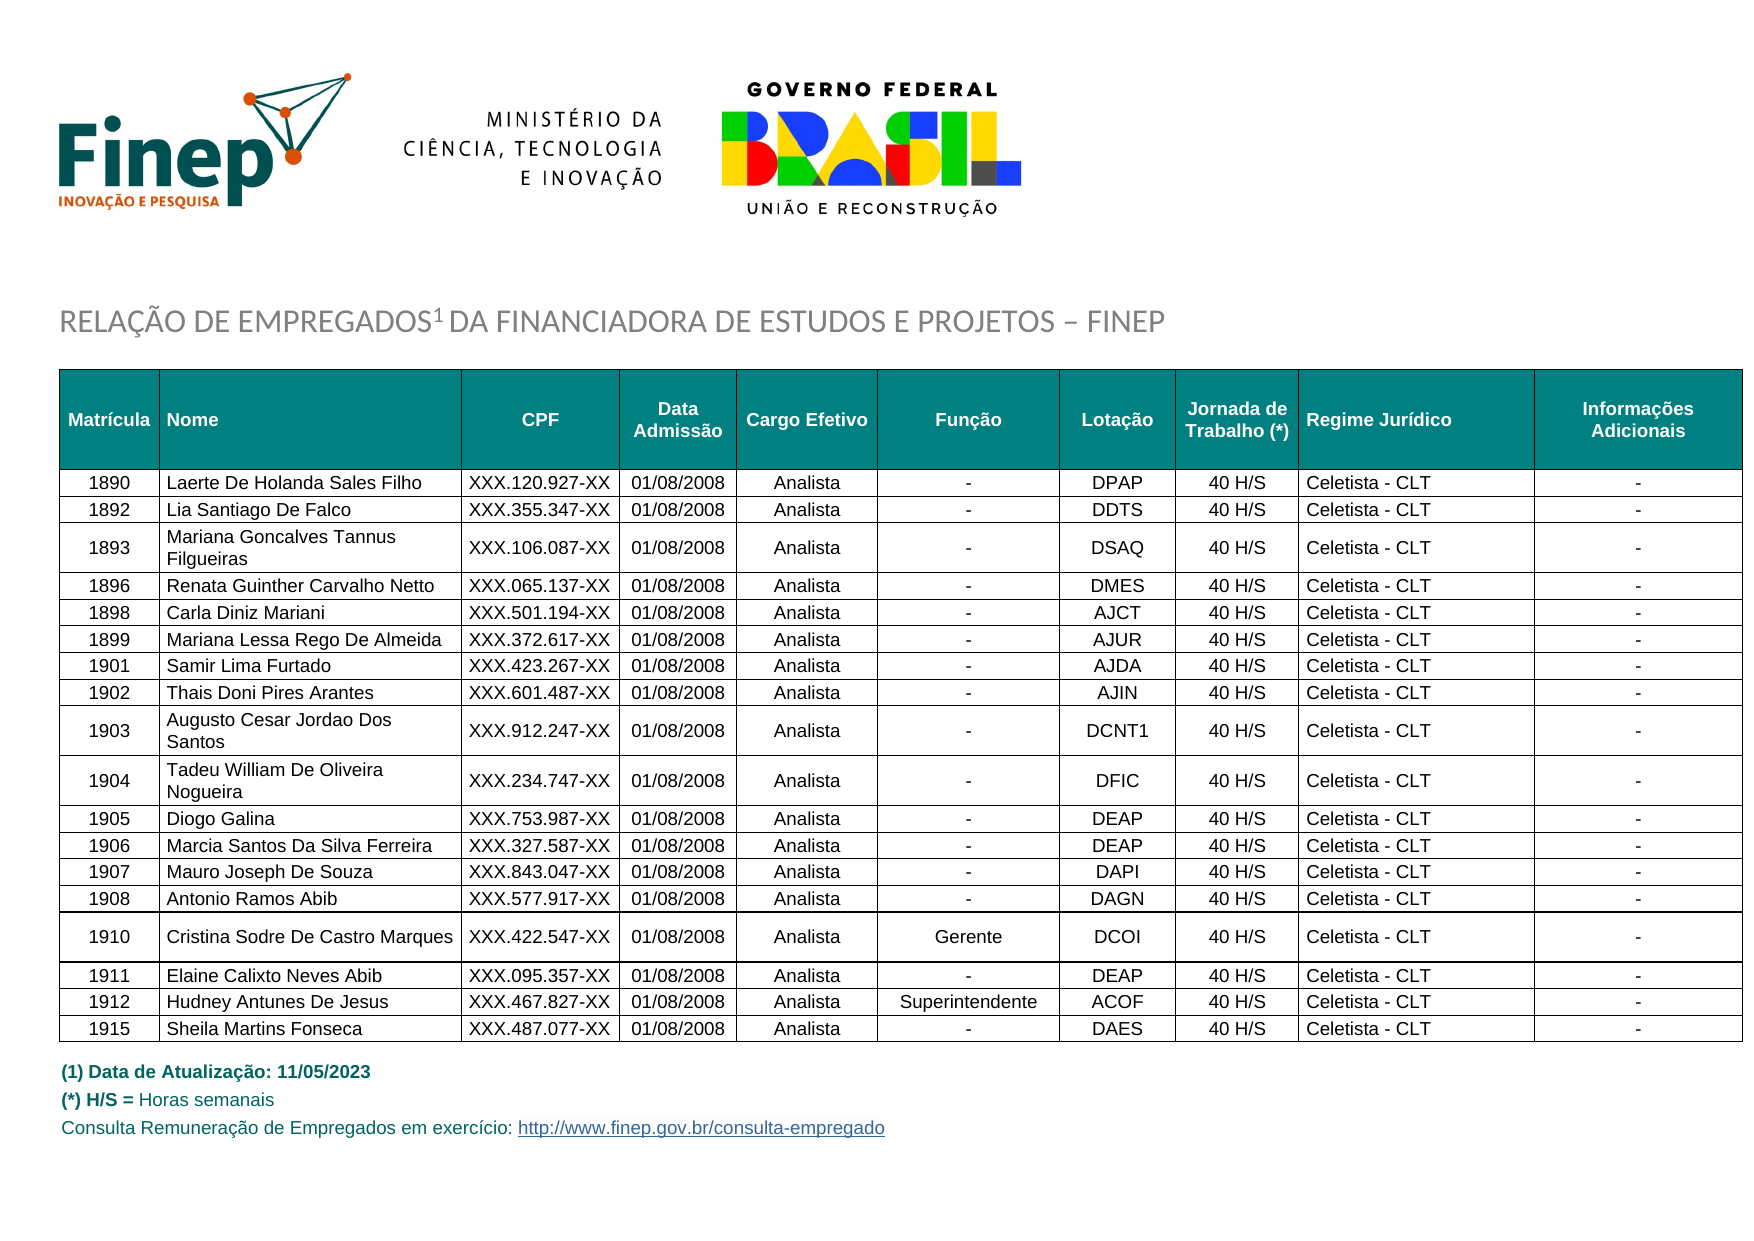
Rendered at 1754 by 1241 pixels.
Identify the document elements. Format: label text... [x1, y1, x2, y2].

table_cell 1908 [60, 886, 159, 911]
table_cell 1915 [60, 1016, 159, 1041]
table_cell 1912 [60, 989, 159, 1014]
table_cell Celetista - CLT [1299, 913, 1534, 961]
table_cell Thais Doni Pires Arantes [160, 680, 461, 705]
table_cell - [878, 653, 1059, 678]
table_cell - [878, 626, 1059, 652]
table_cell - [1535, 497, 1742, 522]
table_cell Tadeu William De Oliveira Nogueira [160, 756, 461, 805]
table_cell XXX.577.917-XX [462, 886, 619, 911]
table_cell Marcia Santos Da Silva Ferreira [160, 833, 461, 858]
table_cell Analista [737, 470, 877, 496]
table_cell - [1535, 756, 1742, 805]
table_cell Celetista - CLT [1299, 626, 1534, 652]
table_cell 01/08/2008 [620, 600, 736, 625]
table_cell 1898 [60, 600, 159, 625]
table_cell 1903 [60, 706, 159, 755]
table_cell - [878, 706, 1059, 755]
table_cell - [878, 470, 1059, 496]
table_cell Cristina Sodre De Castro Marques [160, 913, 461, 961]
table_cell DAES [1060, 1016, 1175, 1041]
table_cell Analista [737, 680, 877, 705]
table_cell Celetista - CLT [1299, 756, 1534, 805]
table_cell Celetista - CLT [1299, 886, 1534, 911]
table_cell Analista [737, 706, 877, 755]
table_cell DEAP [1060, 833, 1175, 858]
table_cell 01/08/2008 [620, 963, 736, 988]
table_cell - [878, 833, 1059, 858]
table_cell Celetista - CLT [1299, 470, 1534, 496]
table_cell 01/08/2008 [620, 626, 736, 652]
table_cell Celetista - CLT [1299, 497, 1534, 522]
table_cell XXX.372.617-XX [462, 626, 619, 652]
table_cell 01/08/2008 [620, 653, 736, 678]
table_cell 01/08/2008 [620, 859, 736, 885]
table_cell - [1535, 573, 1742, 599]
table_cell Analista [737, 989, 877, 1014]
table_cell 40 H/S [1176, 523, 1298, 572]
table_cell - [878, 1016, 1059, 1041]
table_cell Lia Santiago De Falco [160, 497, 461, 522]
table_cell Laerte De Holanda Sales Filho [160, 470, 461, 496]
table_cell - [1535, 680, 1742, 705]
table_header Nome [160, 370, 461, 469]
table_cell - [1535, 523, 1742, 572]
table_header Lotação [1060, 370, 1175, 469]
table_cell Hudney Antunes De Jesus [160, 989, 461, 1014]
table_cell - [878, 680, 1059, 705]
table_cell Celetista - CLT [1299, 859, 1534, 885]
table_cell 01/08/2008 [620, 833, 736, 858]
table_cell Analista [737, 756, 877, 805]
table_header Regime Jurídico [1299, 370, 1534, 469]
table_cell XXX.753.987-XX [462, 806, 619, 832]
table_cell Mariana Goncalves Tannus Filgueiras [160, 523, 461, 572]
table_cell DCNT1 [1060, 706, 1175, 755]
table_cell - [878, 573, 1059, 599]
table_header Cargo Efetivo [737, 370, 877, 469]
table_cell 40 H/S [1176, 497, 1298, 522]
table_cell DAGN [1060, 886, 1175, 911]
table_cell Celetista - CLT [1299, 523, 1534, 572]
table_cell - [878, 497, 1059, 522]
table_cell Analista [737, 963, 877, 988]
table_cell XXX.501.194-XX [462, 600, 619, 625]
table_cell Superintendente [878, 989, 1059, 1014]
table_cell 40 H/S [1176, 886, 1298, 911]
table_cell 01/08/2008 [620, 756, 736, 805]
table_cell Diogo Galina [160, 806, 461, 832]
table_cell XXX.106.087-XX [462, 523, 619, 572]
table_cell Mariana Lessa Rego De Almeida [160, 626, 461, 652]
table_cell 01/08/2008 [620, 913, 736, 961]
table_cell 01/08/2008 [620, 989, 736, 1014]
table_cell - [1535, 859, 1742, 885]
table_cell 1902 [60, 680, 159, 705]
table_cell - [878, 523, 1059, 572]
table_cell Analista [737, 833, 877, 858]
table_cell - [878, 963, 1059, 988]
table_cell AJDA [1060, 653, 1175, 678]
table_cell Celetista - CLT [1299, 680, 1534, 705]
table_cell Samir Lima Furtado [160, 653, 461, 678]
table_cell Celetista - CLT [1299, 1016, 1534, 1041]
table_cell 40 H/S [1176, 963, 1298, 988]
table_cell 1911 [60, 963, 159, 988]
table_cell DDTS [1060, 497, 1175, 522]
table_cell Analista [737, 913, 877, 961]
table_cell 40 H/S [1176, 706, 1298, 755]
table_cell 40 H/S [1176, 626, 1298, 652]
table_cell - [878, 806, 1059, 832]
table_header Jornada de Trabalho (*) [1176, 370, 1298, 469]
table_cell Analista [737, 600, 877, 625]
table_cell 01/08/2008 [620, 680, 736, 705]
table_cell Carla Diniz Mariani [160, 600, 461, 625]
table_cell DSAQ [1060, 523, 1175, 572]
table_cell - [1535, 653, 1742, 678]
table_cell Celetista - CLT [1299, 706, 1534, 755]
table_cell - [878, 600, 1059, 625]
table_cell 40 H/S [1176, 573, 1298, 599]
table_cell XXX.423.267-XX [462, 653, 619, 678]
table_cell XXX.234.747-XX [462, 756, 619, 805]
table_cell 1899 [60, 626, 159, 652]
table_cell XXX.422.547-XX [462, 913, 619, 961]
table_cell XXX.095.357-XX [462, 963, 619, 988]
table_cell AJUR [1060, 626, 1175, 652]
table_cell Mauro Joseph De Souza [160, 859, 461, 885]
table_header Informações Adicionais [1535, 370, 1742, 469]
table_cell 1907 [60, 859, 159, 885]
table_cell 1910 [60, 913, 159, 961]
table_cell Analista [737, 653, 877, 678]
table_cell 01/08/2008 [620, 573, 736, 599]
table_cell 1890 [60, 470, 159, 496]
table_cell XXX.912.247-XX [462, 706, 619, 755]
table_cell Celetista - CLT [1299, 833, 1534, 858]
table_cell 1905 [60, 806, 159, 832]
table_cell 01/08/2008 [620, 706, 736, 755]
table_cell DEAP [1060, 806, 1175, 832]
table_cell 40 H/S [1176, 1016, 1298, 1041]
table_cell Celetista - CLT [1299, 653, 1534, 678]
table_cell - [1535, 470, 1742, 496]
table_cell Renata Guinther Carvalho Netto [160, 573, 461, 599]
table_cell ACOF [1060, 989, 1175, 1014]
table_cell XXX.065.137-XX [462, 573, 619, 599]
table_cell Celetista - CLT [1299, 600, 1534, 625]
table_cell Augusto Cesar Jordao Dos Santos [160, 706, 461, 755]
table_cell Celetista - CLT [1299, 573, 1534, 599]
table_cell 40 H/S [1176, 806, 1298, 832]
table_cell Celetista - CLT [1299, 989, 1534, 1014]
table_cell 40 H/S [1176, 756, 1298, 805]
table_cell Analista [737, 806, 877, 832]
table_cell 40 H/S [1176, 913, 1298, 961]
table_cell - [1535, 963, 1742, 988]
table_cell 01/08/2008 [620, 886, 736, 911]
table_cell Sheila Martins Fonseca [160, 1016, 461, 1041]
table_cell Antonio Ramos Abib [160, 886, 461, 911]
table_cell 1892 [60, 497, 159, 522]
table_cell Analista [737, 886, 877, 911]
table_cell - [1535, 913, 1742, 961]
table_cell 01/08/2008 [620, 523, 736, 572]
table_cell 1906 [60, 833, 159, 858]
table_cell DMES [1060, 573, 1175, 599]
table_cell - [1535, 706, 1742, 755]
table_cell 1896 [60, 573, 159, 599]
table_cell DAPI [1060, 859, 1175, 885]
table_cell 40 H/S [1176, 470, 1298, 496]
table_cell 01/08/2008 [620, 806, 736, 832]
table_cell 40 H/S [1176, 989, 1298, 1014]
table_cell - [878, 859, 1059, 885]
table_header CPF [462, 370, 619, 469]
table_cell Celetista - CLT [1299, 806, 1534, 832]
table_cell 40 H/S [1176, 653, 1298, 678]
table_cell Gerente [878, 913, 1059, 961]
table_cell - [1535, 886, 1742, 911]
table_cell - [1535, 989, 1742, 1014]
table_cell - [1535, 1016, 1742, 1041]
table_cell Analista [737, 626, 877, 652]
table_cell XXX.467.827-XX [462, 989, 619, 1014]
table_cell Elaine Calixto Neves Abib [160, 963, 461, 988]
table_cell 40 H/S [1176, 833, 1298, 858]
table_cell 40 H/S [1176, 680, 1298, 705]
table_cell - [878, 756, 1059, 805]
table_header Data Admissão [620, 370, 736, 469]
table_cell XXX.601.487-XX [462, 680, 619, 705]
table_cell XXX.327.587-XX [462, 833, 619, 858]
table_cell DPAP [1060, 470, 1175, 496]
table_cell 01/08/2008 [620, 470, 736, 496]
table_cell Celetista - CLT [1299, 963, 1534, 988]
table_cell Analista [737, 859, 877, 885]
table_cell XXX.487.077-XX [462, 1016, 619, 1041]
table_cell DFIC [1060, 756, 1175, 805]
table_cell 40 H/S [1176, 600, 1298, 625]
table_cell Analista [737, 573, 877, 599]
table_cell - [1535, 806, 1742, 832]
table_cell 40 H/S [1176, 859, 1298, 885]
table_cell AJIN [1060, 680, 1175, 705]
table_cell AJCT [1060, 600, 1175, 625]
table_cell 1893 [60, 523, 159, 572]
table_cell DCOI [1060, 913, 1175, 961]
table_cell Analista [737, 497, 877, 522]
table_cell - [1535, 833, 1742, 858]
table_cell Analista [737, 1016, 877, 1041]
table_cell - [1535, 600, 1742, 625]
table_cell - [1535, 626, 1742, 652]
table_cell 1901 [60, 653, 159, 678]
table_cell 01/08/2008 [620, 497, 736, 522]
table_cell DEAP [1060, 963, 1175, 988]
table_cell XXX.120.927-XX [462, 470, 619, 496]
table_header Função [878, 370, 1059, 469]
table_cell XXX.355.347-XX [462, 497, 619, 522]
table_cell Analista [737, 523, 877, 572]
table_cell 01/08/2008 [620, 1016, 736, 1041]
table_cell XXX.843.047-XX [462, 859, 619, 885]
table_cell 1904 [60, 756, 159, 805]
table_cell - [878, 886, 1059, 911]
table_header Matrícula [60, 370, 159, 469]
